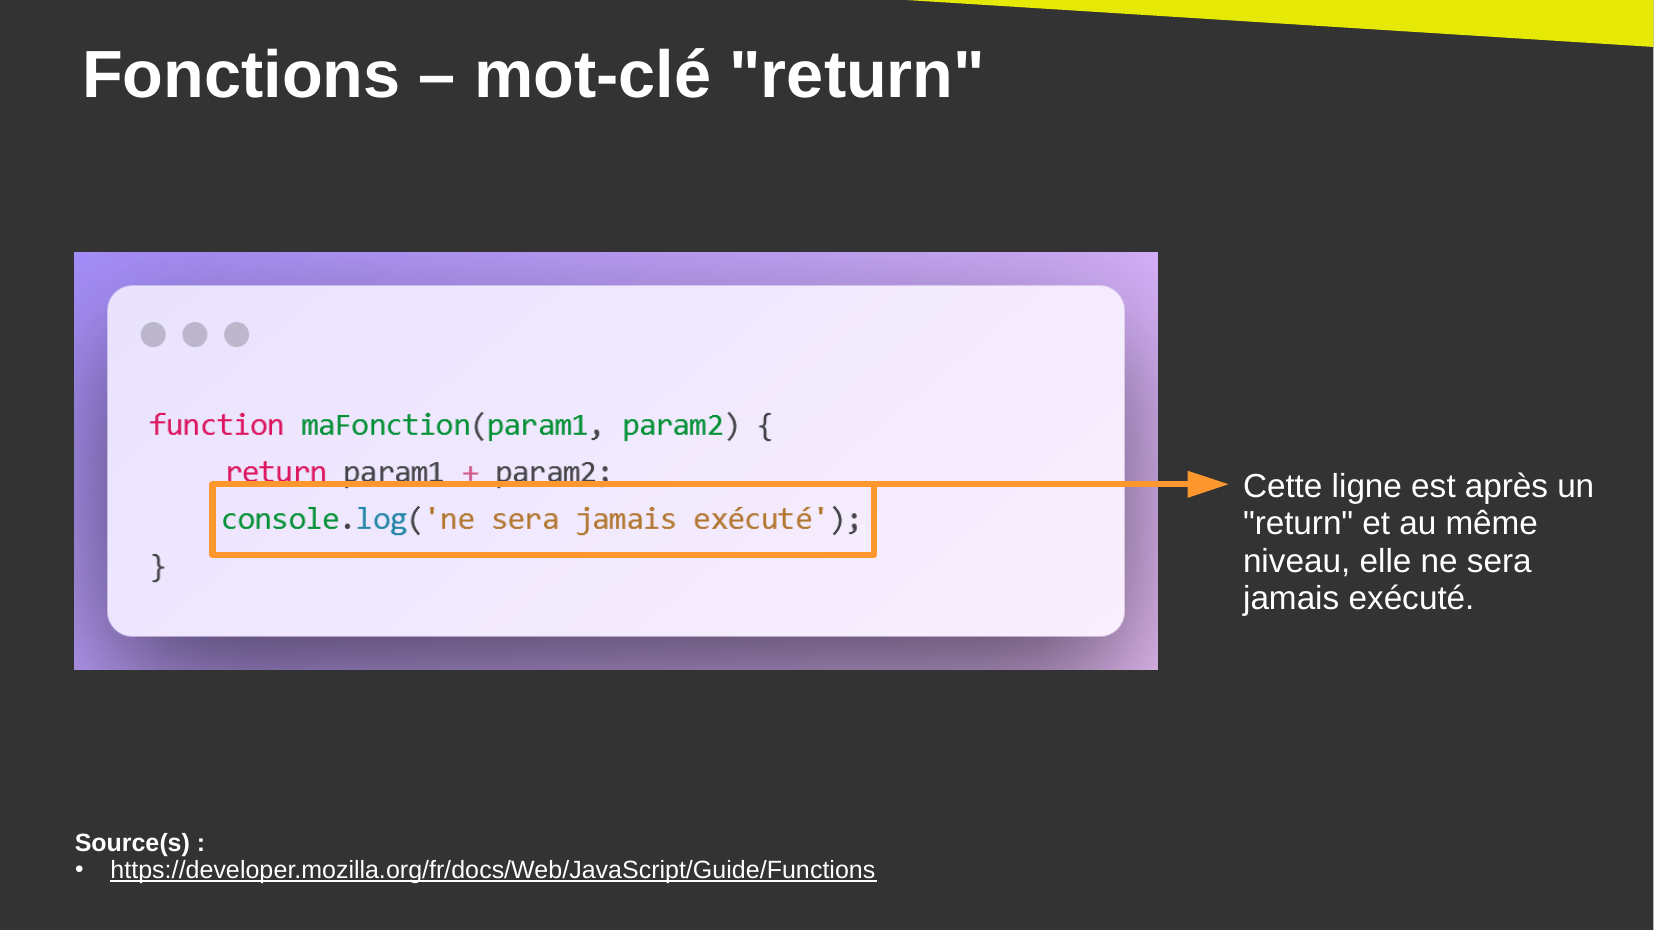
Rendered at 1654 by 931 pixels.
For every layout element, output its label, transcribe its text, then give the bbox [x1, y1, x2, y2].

title Fonctions – mot-clé "return" [82, 37, 1571, 114]
picture [74, 252, 1158, 670]
picture [216, 487, 871, 552]
text_box Cette ligne est après un "return" et au même niveau, elle ne sera jamais exécuté. [1228, 460, 1619, 638]
text_box Source(s) : https://developer.mozilla.org/fr/docs/Web/JavaScript/Guide/Functions [60, 820, 1583, 892]
text_box [906, 0, 1654, 47]
